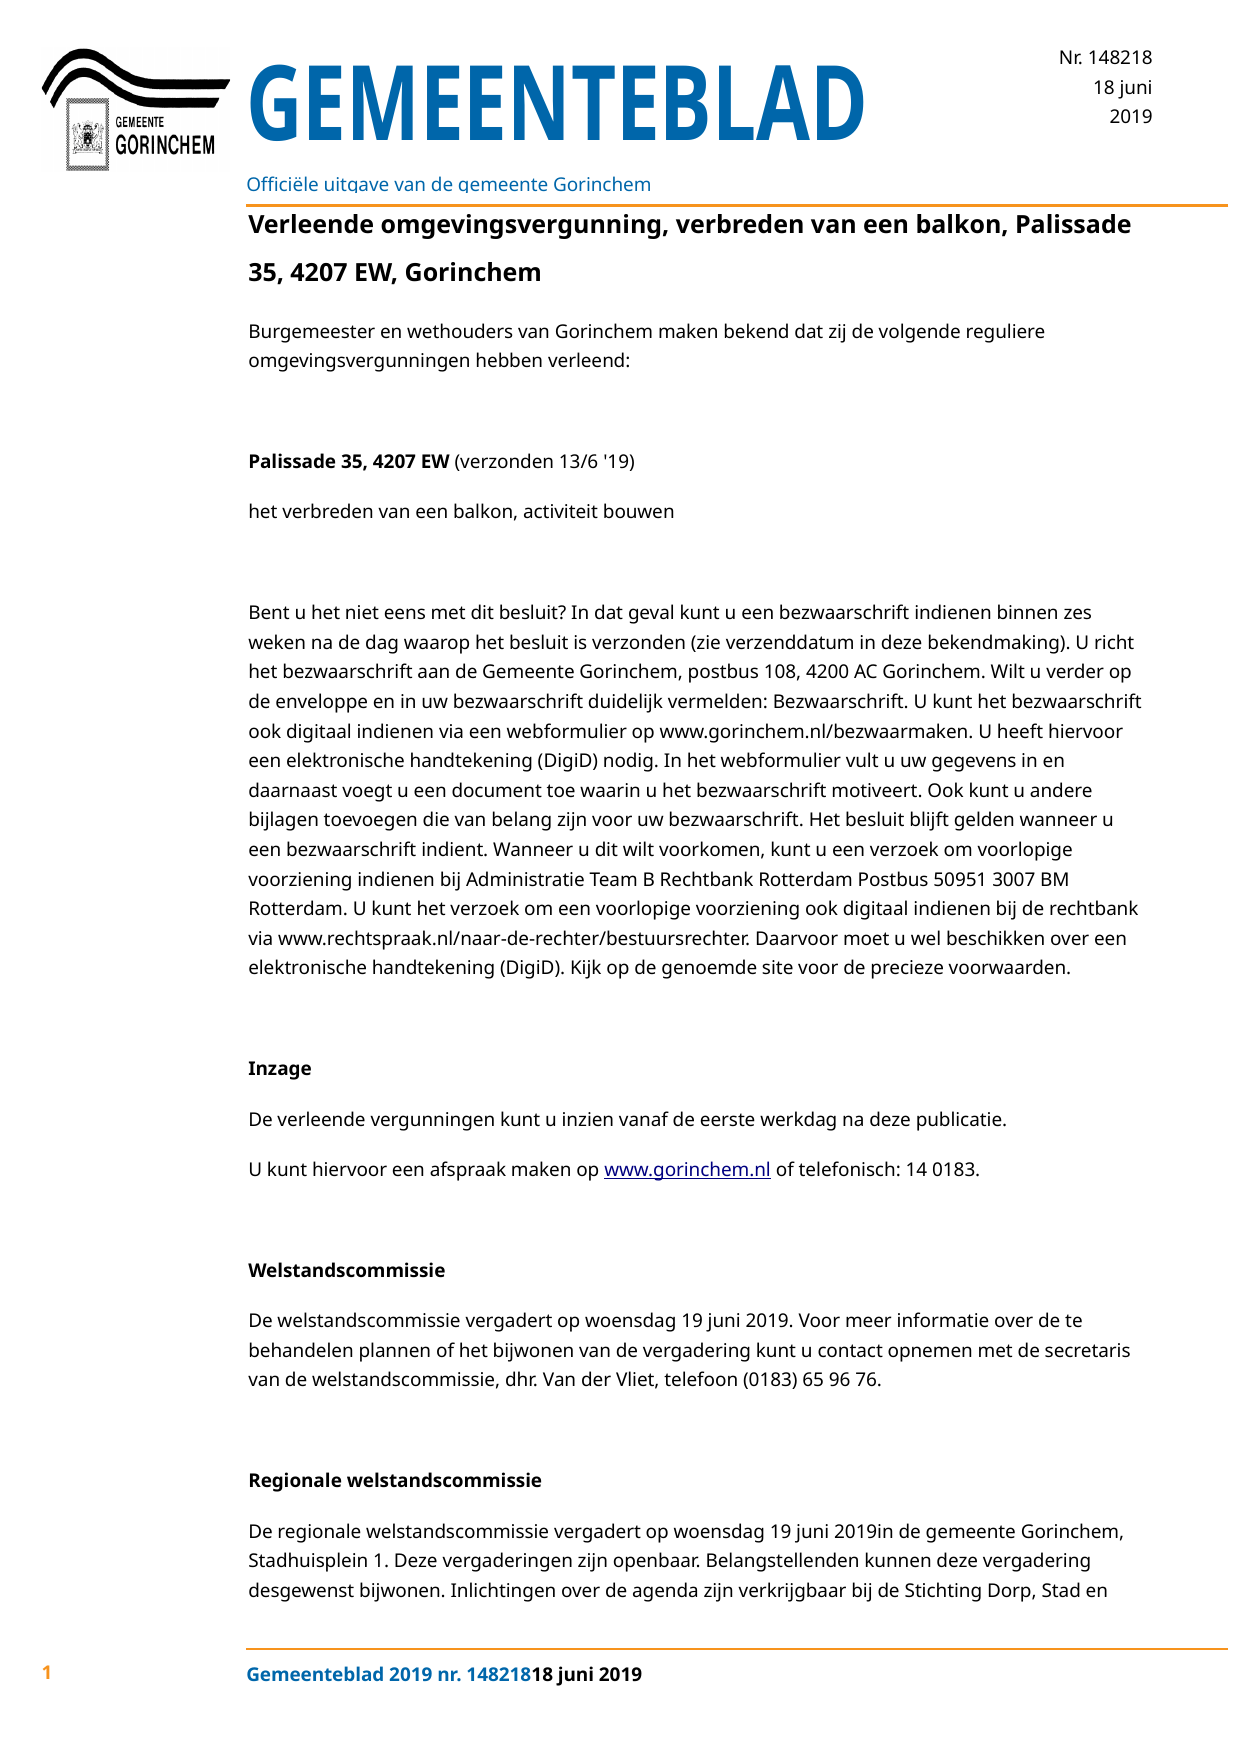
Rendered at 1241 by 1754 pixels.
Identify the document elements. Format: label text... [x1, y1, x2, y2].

text Palissade 35, 4207 EW (verzonden 13/6 '19) [248, 448, 1152, 474]
text Welstandscommissie [248, 1257, 1152, 1283]
text De welstandscommissie vergadert op woensdag 19 juni 2019. Voor meer informatie over de te behandelen plannen of het bijwonen van de vergadering kunt u contact opnemen met de secretaris van de welstandscommissie, dhr. Van der Vliet, telefoon (0183) 65 96 76. [248, 1307, 1152, 1392]
text Bent u het niet eens met dit besluit? In dat geval kunt u een bezwaarschrift indienen binnen zes weken na de dag waarop het besluit is verzonden (zie verzenddatum in deze bekendmaking). U richt het bezwaarschrift aan de Gemeente Gorinchem, postbus 108, 4200 AC Gorinchem. Wilt u verder op de enveloppe en in uw bezwaarschrift duidelijk vermelden: Bezwaarschrift. U kunt het bezwaarschrift ook digitaal indienen via een webformulier op www.gorinchem.nl/bezwaarmaken. U heeft hiervoor een elektronische handtekening (DigiD) nodig. In het webformulier vult u uw gegevens in en daarnaast voegt u een document toe waarin u het bezwaarschrift motiveert. Ook kunt u andere bijlagen toevoegen die van belang zijn voor uw bezwaarschrift. Het besluit blijft gelden wanneer u een bezwaarschrift indient. Wanneer u dit wilt voorkomen, kunt u een verzoek om voorlopige voorziening indienen bij Administratie Team B Rechtbank Rotterdam Postbus 50951 3007 BM Rotterdam. U kunt het verzoek om een voorlopige voorziening ook digitaal indienen bij de rechtbank via www.rechtspraak.nl/naar-de-rechter/bestuursrechter. Daarvoor moet u wel beschikken over een elektronische handtekening (DigiD). Kijk op de genoemde site voor de precieze voorwaarden. [248, 599, 1152, 980]
text Verleende omgevingsvergunning, verbreden van een balkon, Palissade 35, 4207 EW, Gorinchem [248, 207, 1152, 288]
text Burgemeester en wethouders van Gorinchem maken bekend dat zij de volgende reguliere omgevingsvergunningen hebben verleend: [248, 318, 1152, 373]
text De regionale welstandscommissie vergadert op woensdag 19 juni 2019in de gemeente Gorinchem, Stadhuisplein 1. Deze vergaderingen zijn openbaar. Belangstellenden kunnen deze vergadering desgewenst bijwonen. Inlichtingen over de agenda zijn verkrijgbaar bij de Stichting Dorp, Stad en [248, 1518, 1152, 1603]
text het verbreden van een balkon, activiteit bouwen [248, 499, 1152, 524]
text Inzage [248, 1055, 1152, 1081]
text U kunt hiervoor een afspraak maken op www.gorinchem.nl of telefonisch: 14 0183. [248, 1156, 1152, 1182]
text De verleende vergunningen kunt u inzien vanaf de eerste werkdag na deze publicatie. [248, 1106, 1152, 1132]
picture [41, 47, 231, 172]
text Regionale welstandscommissie [248, 1467, 1152, 1493]
